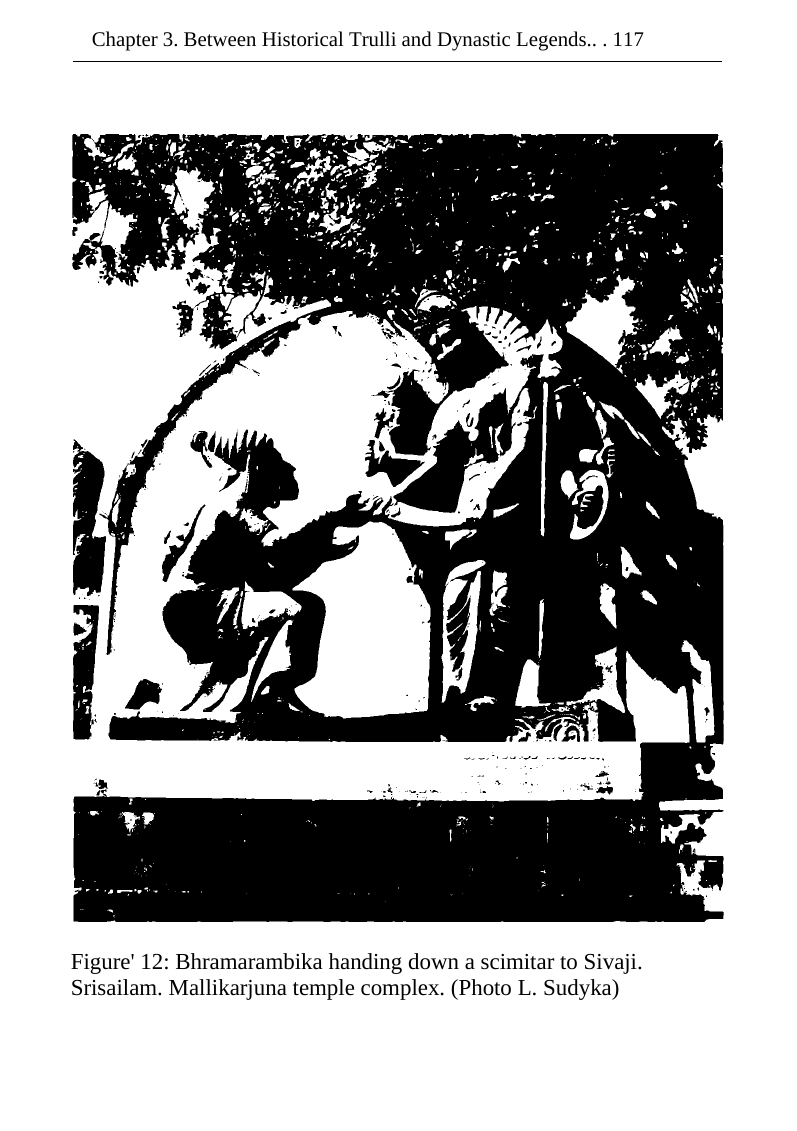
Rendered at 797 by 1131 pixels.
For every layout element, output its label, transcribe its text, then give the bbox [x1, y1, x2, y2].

text Chapter 3. Between Historical Trulli and Dynastic Legends.. . 117 [92, 27, 726, 51]
text Figure' 12: Bhramarambika handing down a scimitar to Sivaji. [71, 948, 727, 974]
picture [72, 134, 724, 922]
text Srisailam. Mallikarjuna temple complex. (Photo L. Sudyka) [71, 974, 727, 1000]
